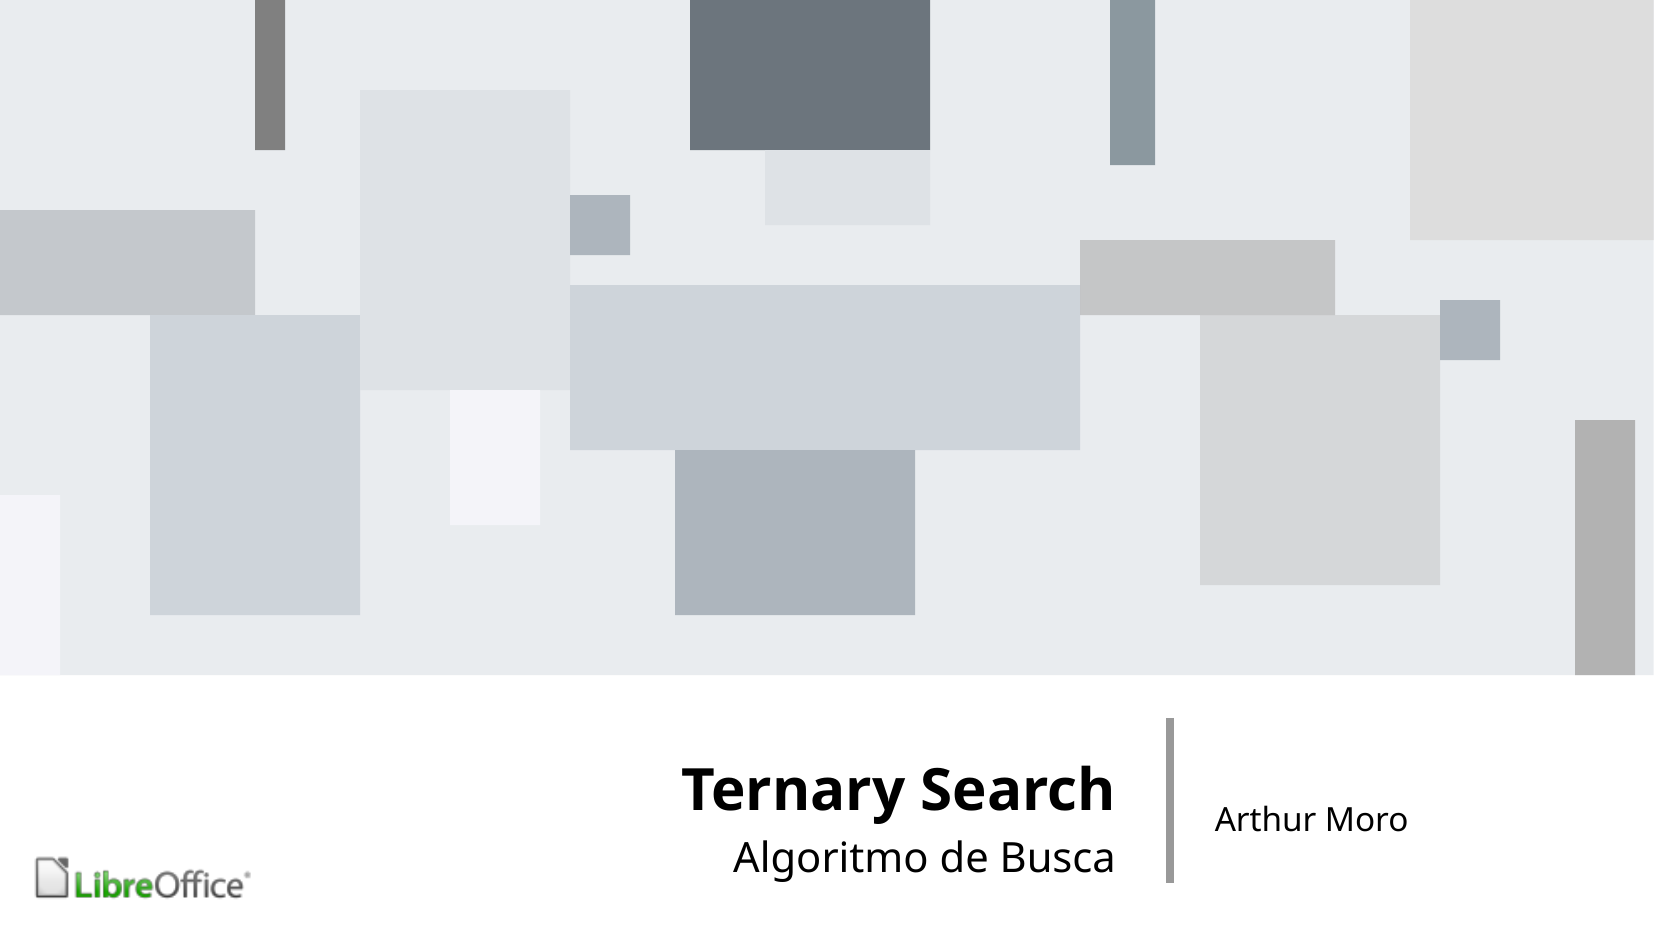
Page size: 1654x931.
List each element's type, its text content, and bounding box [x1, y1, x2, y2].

text_box Ternary Search Algoritmo de Busca [562, 740, 1131, 931]
picture [30, 852, 256, 903]
text_box Arthur Moro [1200, 788, 1591, 871]
